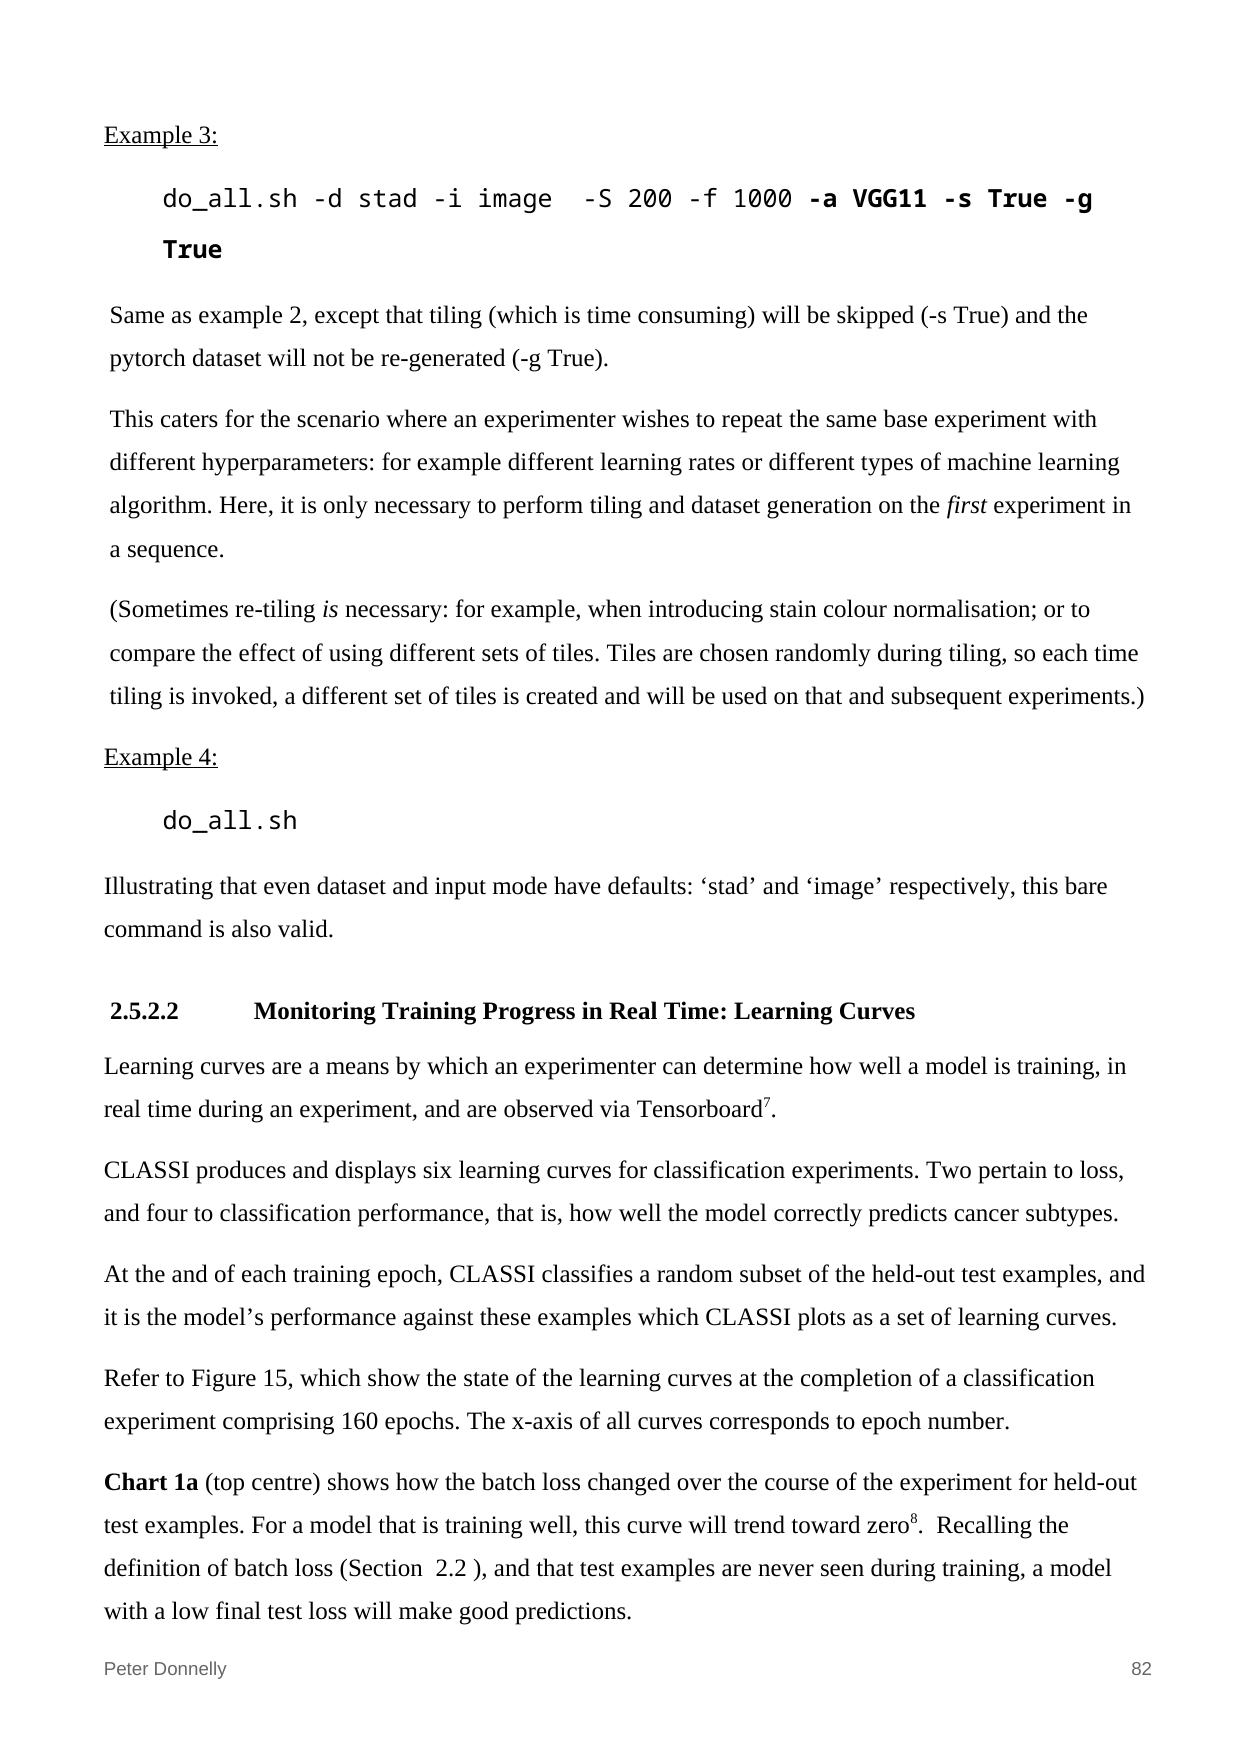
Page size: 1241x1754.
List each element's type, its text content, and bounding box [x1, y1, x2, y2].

text Same as example 2, except that tiling (which is time consuming) will be skipped (-s True) and the pytorch dataset will not be re-generated (-g True). [109, 300, 1146, 372]
text (Sometimes re-tiling is necessary: for example, when introducing stain colour normalisation; or to compare the effect of using different sets of tiles. Tiles are chosen randomly during tiling, so each time tiling is invoked, a different set of tiles is created and will be used on that and subsequent experiments.) [109, 594, 1146, 709]
text do_all.sh [162, 802, 1146, 837]
text do_all.sh -d stad -i image -S 200 -f 1000 -a VGG11 -s True -g True [162, 181, 1146, 266]
text Example 3: [103, 120, 1146, 148]
text At the and of each training epoch, CLASSI classifies a random subset of the held-out test examples, and it is the model’s performance against these examples which CLASSI plots as a set of learning curves. [103, 1259, 1146, 1331]
text Chart 1a (top centre) shows how the batch loss changed over the course of the experiment for held-out test examples. For a model that is training well, this curve will trend toward zero. Recalling the definition of batch loss (Section 2.2), and that test examples are never seen during training, a model with a low final test loss will make good predictions. [103, 1467, 1146, 1625]
text This caters for the scenario where an experimenter wishes to repeat the same base experiment with different hyperparameters: for example different learning rates or different types of machine learning algorithm. Here, it is only necessary to perform tiling and dataset generation on the first experiment in a sequence. [109, 404, 1146, 562]
text Illustrating that even dataset and input mode have defaults: ‘stad’ and ‘image’ respectively, this bare command is also valid. [103, 871, 1146, 943]
text Refer to Figure 15, which show the state of the learning curves at the completion of a classification experiment comprising 160 epochs. The x-axis of all curves corresponds to epoch number. [103, 1363, 1146, 1435]
subtitle Monitoring Training Progress in Real Time: Learning Curves [103, 996, 1146, 1024]
text CLASSI produces and displays six learning curves for classification experiments. Two pertain to loss, and four to classification performance, that is, how well the model correctly predicts cancer subtypes. [103, 1155, 1146, 1227]
text Learning curves are a means by which an experimenter can determine how well a model is training, in real time during an experiment, and are observed via Tensorboard. [103, 1051, 1146, 1123]
text Example 4: [103, 742, 1146, 770]
